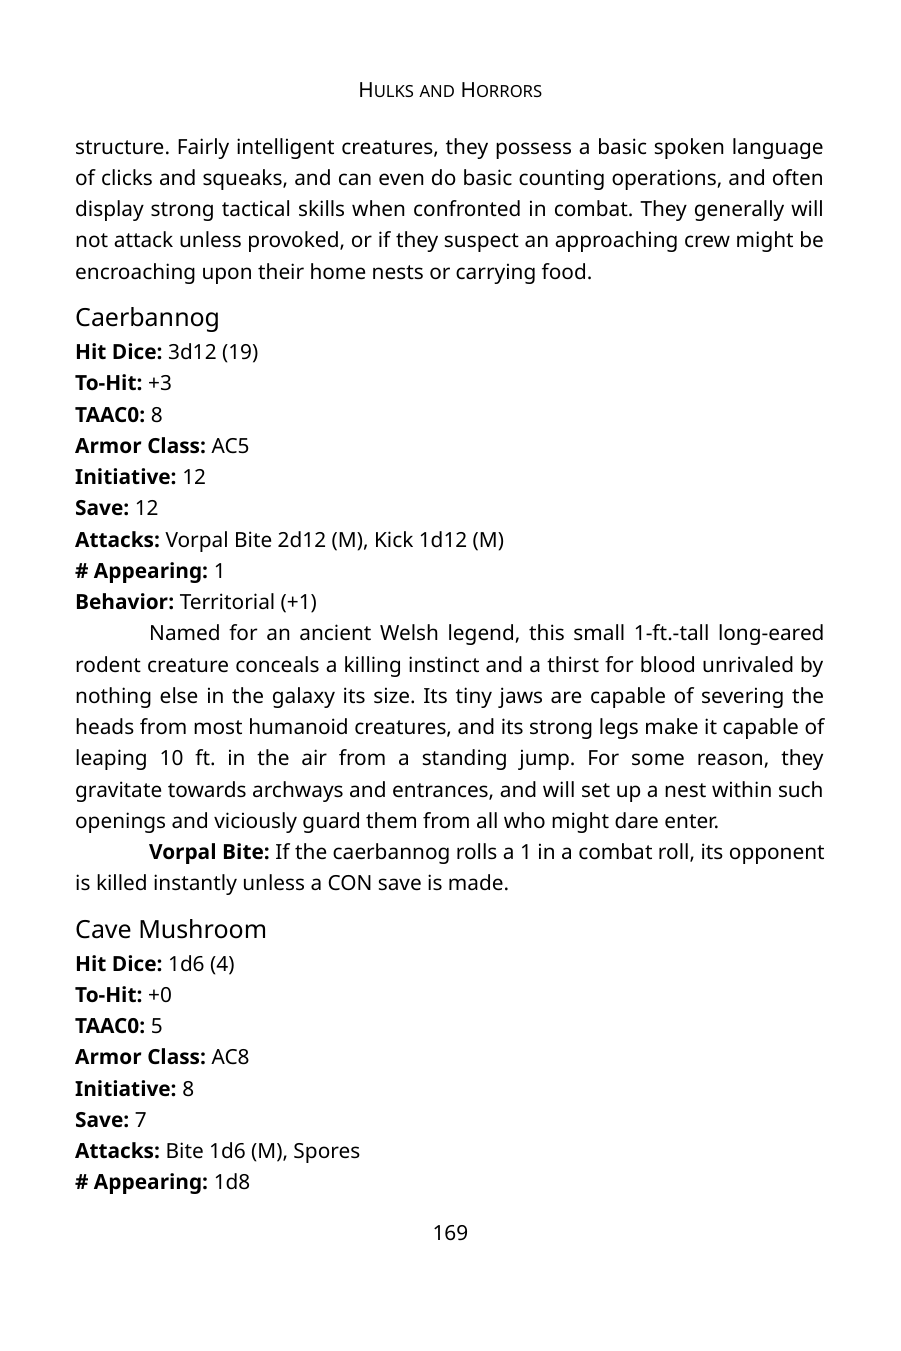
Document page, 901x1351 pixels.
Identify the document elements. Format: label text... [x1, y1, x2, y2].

text TAAC0: 8 [75, 400, 825, 428]
text Save: 12 [75, 493, 825, 522]
text To-Hit: +0 [75, 980, 825, 1008]
text Armor Class: AC5 [75, 431, 825, 459]
text To-Hit: +3 [75, 368, 825, 397]
text # Appearing: 1d8 [75, 1167, 825, 1196]
text Vorpal Bite: If the caerbannog rolls a 1 in a combat roll, its opponent is killed instantly unless a CON save is made. [75, 837, 825, 897]
text Hit Dice: 1d6 (4) [75, 949, 825, 977]
text structure. Fairly intelligent creatures, they possess a basic spoken language of clicks and squeaks, and can even do basic counting operations, and often display strong tactical skills when confronted in combat. They generally will not attack unless provoked, or if they suspect an approaching crew might be encroaching upon their home nests or carrying food. [75, 132, 825, 285]
text Attacks: Bite 1d6 (M), Spores [75, 1136, 825, 1165]
subtitle Caerbannog [75, 300, 825, 334]
text Behavior: Territorial (+1) [75, 587, 825, 616]
text Named for an ancient Welsh legend, this small 1-ft.-tall long-eared rodent creature conceals a killing instinct and a thirst for blood unrivaled by nothing else in the galaxy its size. Its tiny jaws are capable of severing the heads from most humanoid creatures, and its strong legs make it capable of leaping 10 ft. in the air from a standing jump. For some reason, they gravitate towards archways and entrances, and will set up a nest within such openings and viciously guard them from all who might dare enter. [75, 618, 825, 834]
text Hit Dice: 3d12 (19) [75, 337, 825, 366]
text Attacks: Vorpal Bite 2d12 (M), Kick 1d12 (M) [75, 525, 825, 553]
text Initiative: 8 [75, 1074, 825, 1102]
text Initiative: 12 [75, 462, 825, 491]
subtitle Cave Mushroom [75, 912, 825, 946]
text TAAC0: 5 [75, 1011, 825, 1040]
text Save: 7 [75, 1105, 825, 1133]
text # Appearing: 1 [75, 556, 825, 584]
text Armor Class: AC8 [75, 1042, 825, 1071]
